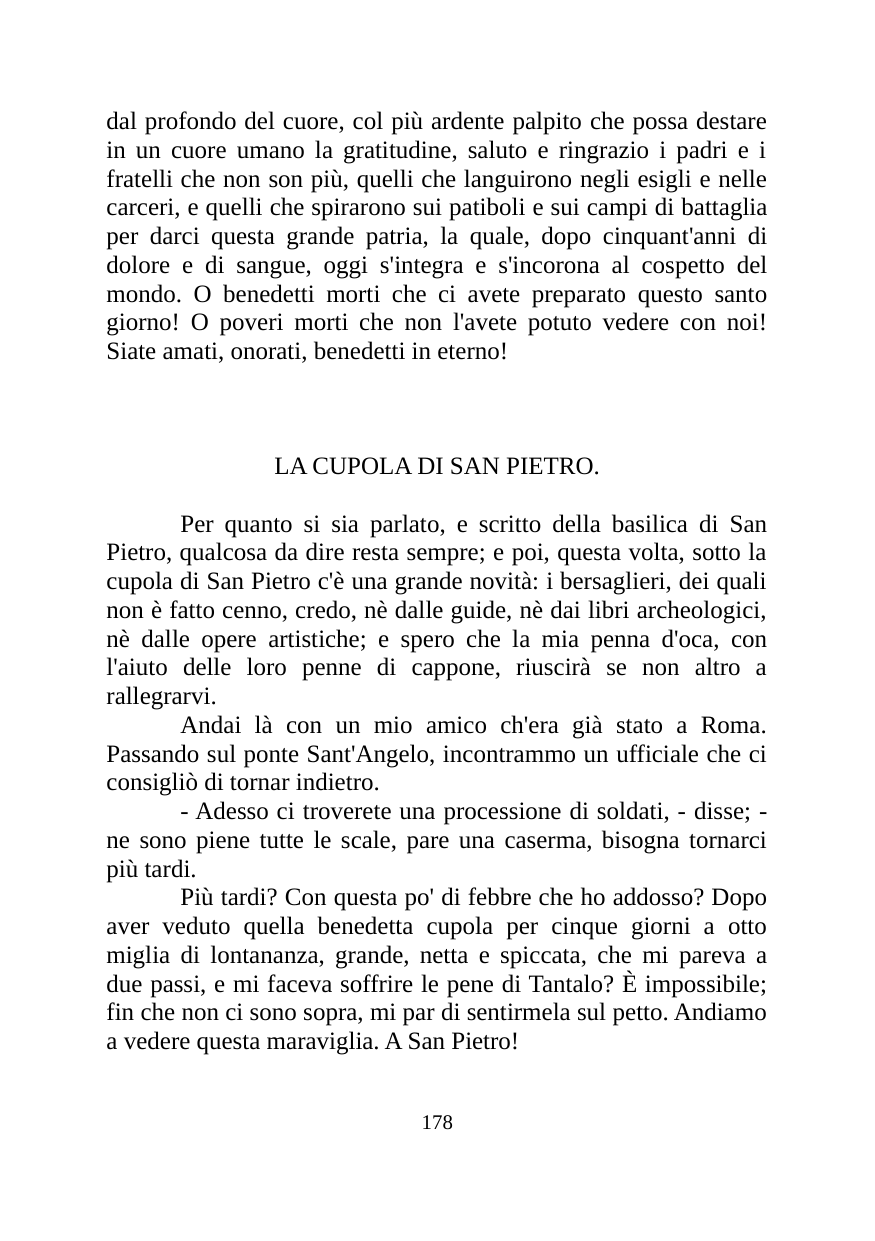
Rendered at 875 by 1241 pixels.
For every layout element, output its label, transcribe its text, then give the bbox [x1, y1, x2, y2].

text dal profondo del cuore, col più ardente palpito che possa destare in un cuore umano la gratitudine, saluto e ringrazio i padri e i fratelli che non son più, quelli che languirono negli esigli e nelle carceri, e quelli che spirarono sui patiboli e sui campi di battaglia per darci questa grande patria, la quale, dopo cinquant'anni di dolore e di sangue, oggi s'integra e s'incorona al cospetto del mondo. O benedetti morti che ci avete preparato questo santo giorno! O poveri morti che non l'avete potuto vedere con noi! Siate amati, onorati, benedetti in eterno! [106, 106, 768, 365]
text Per quanto si sia parlato, e scritto della basilica di San Pietro, qualcosa da dire resta sempre; e poi, questa volta, sotto la cupola di San Pietro c'è una grande novità: i bersaglieri, dei quali non è fatto cenno, credo, nè dalle guide, nè dai libri archeologici, nè dalle opere artistiche; e spero che la mia penna d'oca, con l'aiuto delle loro penne di cappone, riuscirà se non altro a rallegrarvi. [106, 509, 768, 710]
text LA CUPOLA DI SAN PIETRO. [106, 451, 768, 480]
text Più tardi? Con questa po' di febbre che ho addosso? Dopo aver veduto quella benedetta cupola per cinque giorni a otto miglia di lontananza, grande, netta e spiccata, che mi pareva a due passi, e mi faceva soffrire le pene di Tantalo? È impossibile; fin che non ci sono sopra, mi par di sentirmela sul petto. Andiamo a vedere questa maraviglia. A San Pietro! [106, 882, 768, 1055]
text - Adesso ci troverete una processione di soldati, - disse; - ne sono piene tutte le scale, pare una caserma, bisogna tornarci più tardi. [106, 796, 768, 882]
text Andai là con un mio amico ch'era già stato a Roma. Passando sul ponte Sant'Angelo, incontrammo un ufficiale che ci consigliò di tornar indietro. [106, 710, 768, 796]
